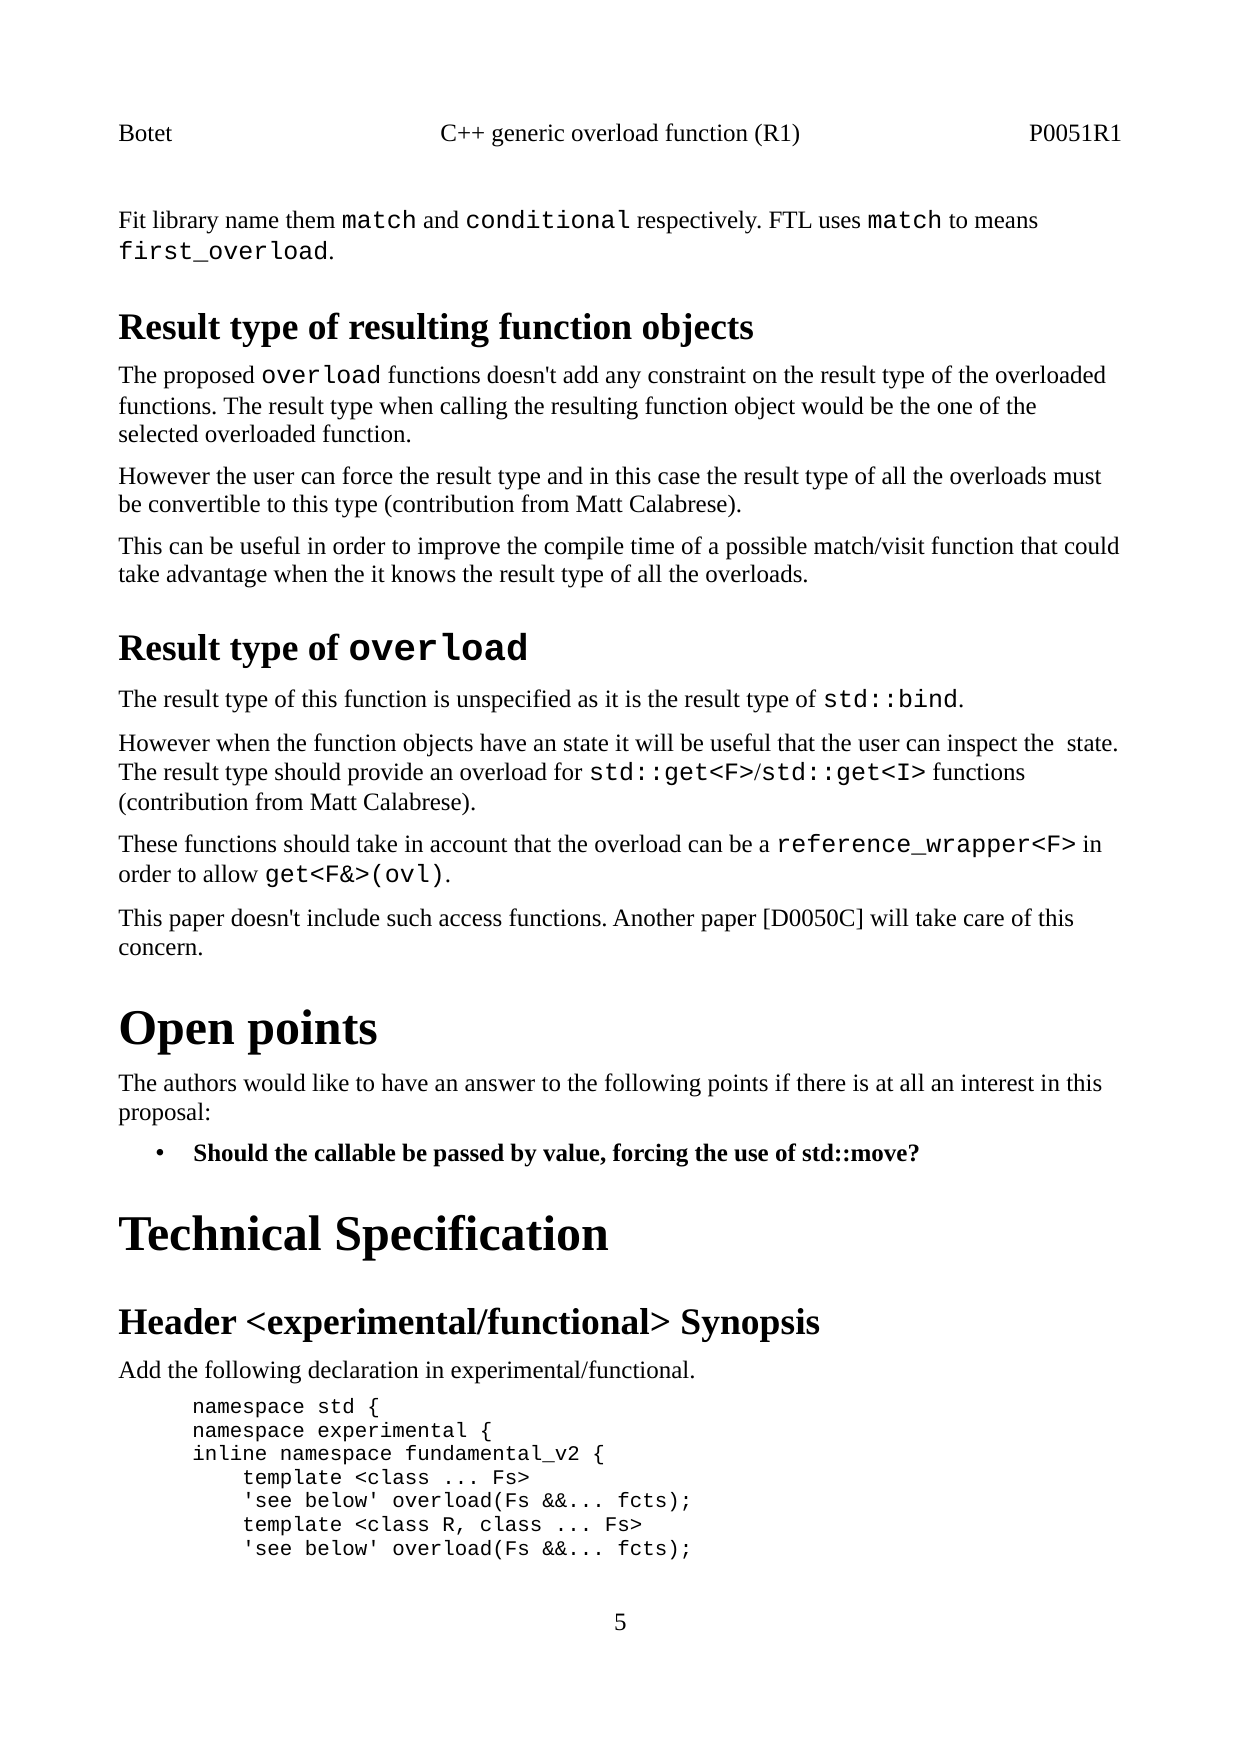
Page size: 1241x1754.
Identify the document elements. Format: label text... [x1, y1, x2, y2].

list Should the callable be passed by value, forcing the use of std::move? [156, 1138, 1122, 1167]
subtitle Result type of resulting function objects [118, 304, 1122, 347]
text However when the function objects have an state it will be useful that the user can inspect the state. The result type should provide an overload for std::get<F>/std::get<I> functions (contribution from Matt Calabrese). [118, 728, 1122, 816]
text This paper doesn't include such access functions. Another paper [D0050C] will take care of this concern. [118, 903, 1122, 960]
text 'see below' overload(Fs &&... fcts); [192, 1491, 1122, 1514]
text 'see below' overload(Fs &&... fcts); [192, 1538, 1122, 1561]
text template <class ... Fs> [192, 1467, 1122, 1491]
text However the user can force the result type and in this case the result type of all the overloads must be convertible to this type (contribution from Matt Calabrese). [118, 461, 1122, 518]
text These functions should take in account that the overload can be a reference_wrapper<F> in order to allow get<F&>(ovl). [118, 829, 1122, 890]
text The proposed overload functions doesn't add any constraint on the result type of the overloaded functions. The result type when calling the resulting function object would be the one of the selected overloaded function. [118, 360, 1122, 448]
text The authors would like to have an answer to the following points if there is at all an interest in this proposal: [118, 1068, 1122, 1125]
subtitle Result type of overload [118, 626, 1122, 672]
text Fit library name them match and conditional respectively. FTL uses match to means first_overload. [118, 205, 1122, 267]
text template <class R, class ... Fs> [192, 1514, 1122, 1538]
text This can be useful in order to improve the compile time of a possible match/visit function that could take advantage when the it knows the result type of all the overloads. [118, 531, 1122, 588]
text namespace std { [192, 1396, 1122, 1419]
text Add the following declaration in experimental/functional. [118, 1355, 1122, 1383]
text The result type of this function is unspecified as it is the result type of std::bind. [118, 684, 1122, 715]
subtitle Open points [118, 998, 1122, 1055]
text inline namespace fundamental_v2 { [192, 1443, 1122, 1467]
text namespace experimental { [192, 1419, 1122, 1443]
subtitle Header <experimental/functional> Synopsis [118, 1299, 1122, 1342]
subtitle Technical Specification [118, 1204, 1122, 1262]
